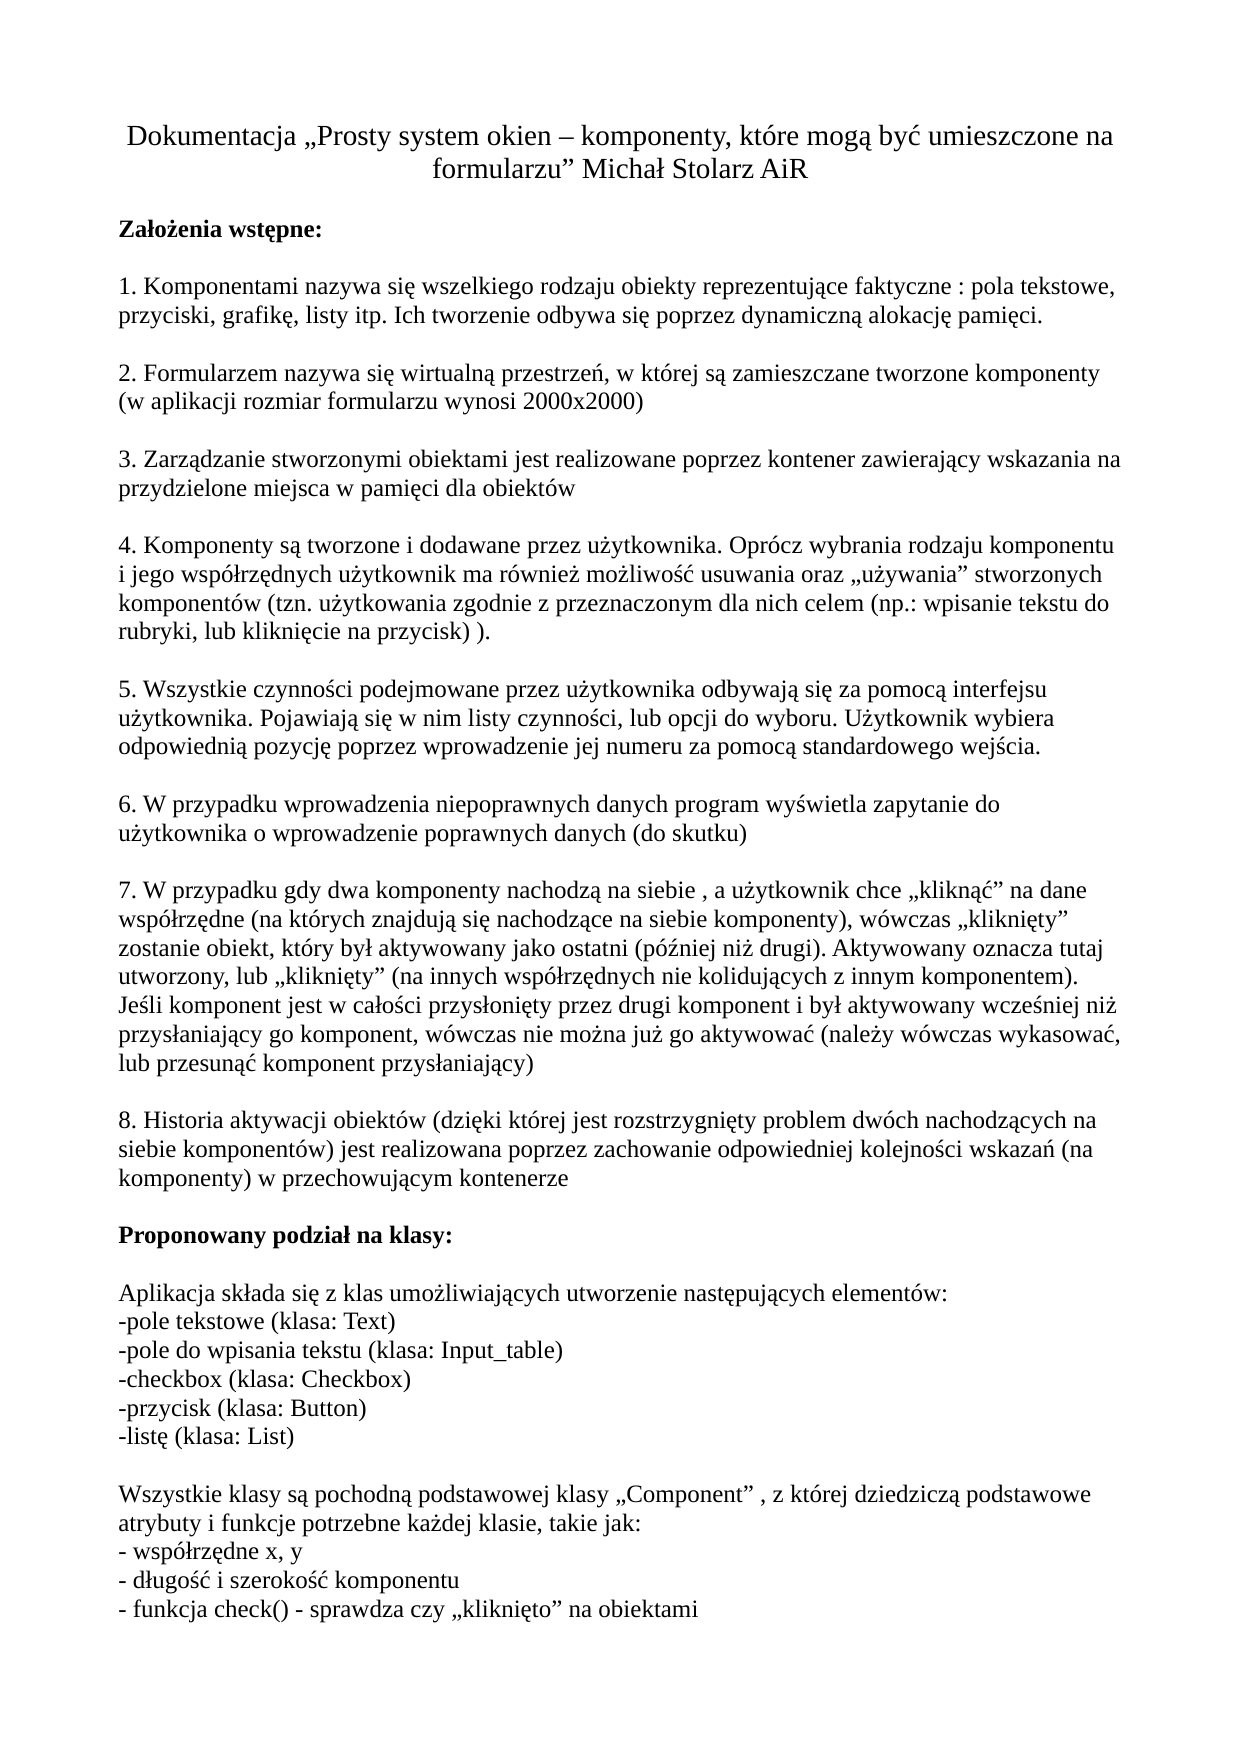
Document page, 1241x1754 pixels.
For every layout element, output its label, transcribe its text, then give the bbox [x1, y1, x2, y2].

text -pole tekstowe (klasa: Text) [118, 1306, 1122, 1335]
text -listę (klasa: List) [118, 1421, 1122, 1450]
text - długość i szerokość komponentu [118, 1565, 1122, 1594]
text 4. Komponenty są tworzone i dodawane przez użytkownika. Oprócz wybrania rodzaju komponentu i jego współrzędnych użytkownik ma również możliwość usuwania oraz „używania” stworzonych komponentów (tzn. użytkowania zgodnie z przeznaczonym dla nich celem (np.: wpisanie tekstu do rubryki, lub kliknięcie na przycisk) ). [118, 530, 1122, 645]
text 5. Wszystkie czynności podejmowane przez użytkownika odbywają się za pomocą interfejsu użytkownika. Pojawiają się w nim listy czynności, lub opcji do wyboru. Użytkownik wybiera odpowiednią pozycję poprzez wprowadzenie jej numeru za pomocą standardowego wejścia. [118, 674, 1122, 760]
text 3. Zarządzanie stworzonymi obiektami jest realizowane poprzez kontener zawierający wskazania na przydzielone miejsca w pamięci dla obiektów [118, 444, 1122, 501]
text - funkcja check() - sprawdza czy „kliknięto” na obiektami [118, 1594, 1122, 1623]
text Aplikacja składa się z klas umożliwiających utworzenie następujących elementów: [118, 1278, 1122, 1306]
text Wszystkie klasy są pochodną podstawowej klasy „Component” , z której dziedziczą podstawowe atrybuty i funkcje potrzebne każdej klasie, takie jak: [118, 1479, 1122, 1536]
text 6. W przypadku wprowadzenia niepoprawnych danych program wyświetla zapytanie do użytkownika o wprowadzenie poprawnych danych (do skutku) [118, 789, 1122, 846]
text 1. Komponentami nazywa się wszelkiego rodzaju obiekty reprezentujące faktyczne : pola tekstowe, przyciski, grafikę, listy itp. Ich tworzenie odbywa się poprzez dynamiczną alokację pamięci. [118, 271, 1122, 329]
text Proponowany podział na klasy: [118, 1220, 1122, 1249]
text Założenia wstępne: [118, 214, 1122, 243]
text - współrzędne x, y [118, 1536, 1122, 1565]
text 8. Historia aktywacji obiektów (dzięki której jest rozstrzygnięty problem dwóch nachodzących na siebie komponentów) jest realizowana poprzez zachowanie odpowiedniej kolejności wskazań (na komponenty) w przechowującym kontenerze [118, 1105, 1122, 1191]
text -przycisk (klasa: Button) [118, 1393, 1122, 1421]
text 2. Formularzem nazywa się wirtualną przestrzeń, w której są zamieszczane tworzone komponenty (w aplikacji rozmiar formularzu wynosi 2000x2000) [118, 358, 1122, 415]
text 7. W przypadku gdy dwa komponenty nachodzą na siebie , a użytkownik chce „kliknąć” na dane współrzędne (na których znajdują się nachodzące na siebie komponenty), wówczas „kliknięty” zostanie obiekt, który był aktywowany jako ostatni (później niż drugi). Aktywowany oznacza tutaj utworzony, lub „kliknięty” (na innych współrzędnych nie kolidujących z innym komponentem). Jeśli komponent jest w całości przysłonięty przez drugi komponent i był aktywowany wcześniej niż przysłaniający go komponent, wówczas nie można już go aktywować (należy wówczas wykasować, lub przesunąć komponent przysłaniający) [118, 875, 1122, 1076]
text -pole do wpisania tekstu (klasa: Input_table) [118, 1335, 1122, 1364]
text Dokumentacja „Prosty system okien – komponenty, które mogą być umieszczone na formularzu” Michał Stolarz AiR [118, 118, 1122, 185]
text -checkbox (klasa: Checkbox) [118, 1364, 1122, 1393]
